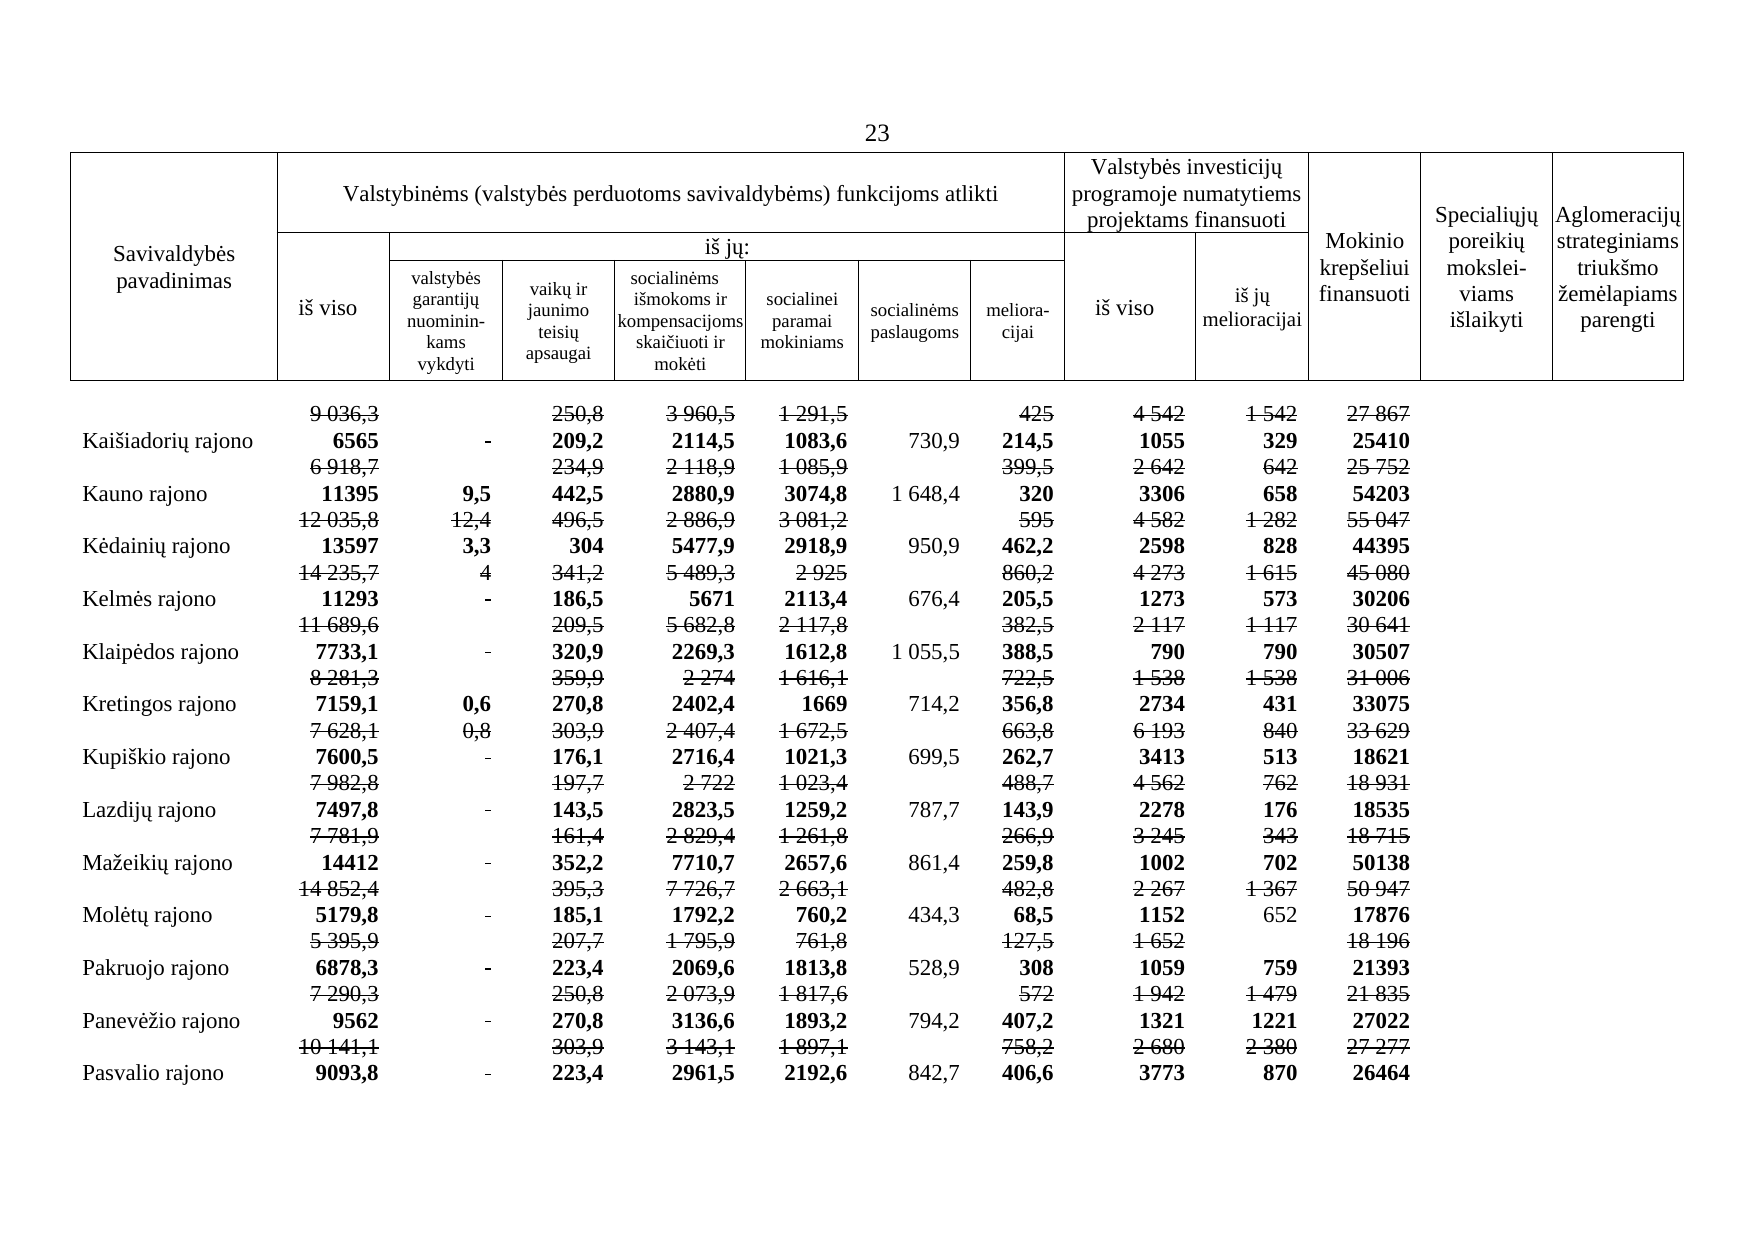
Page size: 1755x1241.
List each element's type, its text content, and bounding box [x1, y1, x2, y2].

table_header Aglomeracijų strateginiams triukšmo žemėlapiams parengti [1553, 153, 1683, 380]
table_cell [277, 381, 389, 401]
table_cell 2716,4 2 722 [615, 743, 746, 796]
table_cell 0,6 0,8 [390, 690, 502, 743]
table_cell 25410 25 752 [1308, 427, 1421, 479]
table_cell 2269,3 2 274 [615, 638, 746, 690]
table_cell [390, 381, 1196, 401]
table_cell 676,4 [858, 585, 971, 638]
table_cell [858, 401, 971, 427]
table_cell 407,2 758,2 [971, 1007, 1064, 1059]
table_cell [1421, 532, 1552, 585]
table_cell [1421, 638, 1552, 690]
table_cell [1421, 427, 1552, 479]
table_cell [1552, 585, 1683, 638]
table_cell 320 595 [971, 480, 1064, 532]
table_cell 442,5 496,5 [502, 480, 614, 532]
table_cell [1552, 901, 1683, 954]
table_cell 186,5 209,5 [502, 585, 614, 638]
table_cell 1259,2 1 261,8 [746, 796, 858, 848]
table_cell iš viso [1065, 233, 1195, 380]
table_cell 528,9 [858, 954, 971, 1007]
table_cell 794,2 [858, 1007, 971, 1059]
table_cell 26464 [1308, 1059, 1421, 1086]
table_cell 3306 4 582 [1065, 480, 1196, 532]
table_cell 1 542 [1196, 401, 1308, 427]
table_cell [1552, 532, 1683, 585]
table_cell 2278 3 245 [1065, 796, 1196, 848]
table_cell 54203 55 047 [1308, 480, 1421, 532]
table_cell 1059 1 942 [1065, 954, 1196, 1007]
table_cell [390, 849, 502, 901]
table_cell 3413 4 562 [1065, 743, 1196, 796]
table_cell 30206 30 641 [1308, 585, 1421, 638]
table_cell 730,9 [858, 427, 971, 479]
table_cell 21393 21 835 [1308, 954, 1421, 1007]
table_cell 2918,9 2 925 [746, 532, 858, 585]
table_cell 4 542 [1065, 401, 1196, 427]
table_cell 250,8 [502, 401, 614, 427]
table_cell 462,2 860,2 [971, 532, 1064, 585]
table_cell 6878,3 7 290,3 [277, 954, 389, 1007]
table_cell 27 867 [1308, 401, 1421, 427]
table_cell valstybės garantijų nuominin-kams vykdyti [390, 261, 502, 380]
table_header Valstybės investicijų programoje numatytiems projektams finansuoti [1065, 153, 1308, 232]
table_cell 143,5 161,4 [502, 796, 614, 848]
table_cell 27022 27 277 [1308, 1007, 1421, 1059]
table_cell Kupiškio rajono [71, 743, 277, 796]
table_cell 828 1 615 [1196, 532, 1308, 585]
table_cell 176 343 [1196, 796, 1308, 848]
table_cell 2880,9 2 886,9 [615, 480, 746, 532]
table_cell 652 [1196, 901, 1308, 954]
table_cell 6565 6 918,7 [277, 427, 389, 479]
table_cell 223,4 [502, 1059, 614, 1086]
table_cell 2192,6 [746, 1059, 858, 1086]
table_cell 3,3 4 [390, 532, 502, 585]
table_cell 352,2 395,3 [502, 849, 614, 901]
table_cell 1083,6 1 085,9 [746, 427, 858, 479]
table_cell Lazdijų rajono [71, 796, 277, 848]
table_cell 1221 2 380 [1196, 1007, 1308, 1059]
table_cell 2402,4 2 407,4 [615, 690, 746, 743]
table_cell Molėtų rajono [71, 901, 277, 954]
table_cell 1002 2 267 [1065, 849, 1196, 901]
table_cell 1 648,4 [858, 480, 971, 532]
table_cell [1552, 954, 1683, 1007]
table_cell iš jų: [390, 233, 1064, 260]
table_cell 308 572 [971, 954, 1064, 1007]
table_cell 1813,8 1 817,6 [746, 954, 858, 1007]
table_cell 143,9 266,9 [971, 796, 1064, 848]
table_cell 2069,6 2 073,9 [615, 954, 746, 1007]
table_cell 1055 2 642 [1065, 427, 1196, 479]
table_cell 7710,7 7 726,7 [615, 849, 746, 901]
table_cell 2961,5 [615, 1059, 746, 1086]
table_cell [1552, 1007, 1683, 1059]
table_cell Klaipėdos rajono [71, 638, 277, 690]
table_cell [1196, 381, 1308, 401]
table_cell 950,9 [858, 532, 971, 585]
table_cell [390, 954, 502, 1007]
table_cell 214,5 399,5 [971, 427, 1064, 479]
table_cell [390, 796, 502, 848]
table_cell 329 642 [1196, 427, 1308, 479]
table_cell 425 [971, 401, 1064, 427]
table_cell Kelmės rajono [71, 585, 277, 638]
table_cell 1152 1 652 [1065, 901, 1196, 954]
table_cell 513 762 [1196, 743, 1308, 796]
table_cell 9,5 12,4 [390, 480, 502, 532]
table_cell 2823,5 2 829,4 [615, 796, 746, 848]
table_cell [1421, 585, 1552, 638]
table_cell [390, 743, 502, 796]
table_cell Mažeikių rajono [71, 849, 277, 901]
table_cell 573 1 117 [1196, 585, 1308, 638]
table_cell 11395 12 035,8 [277, 480, 389, 532]
table_cell 3136,6 3 143,1 [615, 1007, 746, 1059]
table_cell [1552, 381, 1683, 401]
table_cell 7600,5 7 982,8 [277, 743, 389, 796]
table_cell 1021,3 1 023,4 [746, 743, 858, 796]
table_cell [1421, 743, 1552, 796]
table_cell 270,8 303,9 [502, 1007, 614, 1059]
table_cell 68,5 127,5 [971, 901, 1064, 954]
table_cell Pasvalio rajono [71, 1059, 277, 1086]
table_cell [1421, 1059, 1552, 1086]
table_cell 209,2 234,9 [502, 427, 614, 479]
table_cell 434,3 [858, 901, 971, 954]
table_cell 7497,8 7 781,9 [277, 796, 389, 848]
table_cell 861,4 [858, 849, 971, 901]
table_cell 1612,8 1 616,1 [746, 638, 858, 690]
table_cell 9 036,3 [277, 401, 389, 427]
table_cell 356,8 663,8 [971, 690, 1064, 743]
table_cell Pakruojo rajono [71, 954, 277, 1007]
table_cell [1552, 796, 1683, 848]
table_cell 30507 31 006 [1308, 638, 1421, 690]
table_cell 790 1 538 [1065, 638, 1196, 690]
table_cell [390, 638, 502, 690]
table_cell 7159,1 7 628,1 [277, 690, 389, 743]
table_cell 50138 50 947 [1308, 849, 1421, 901]
table_cell 1792,2 1 795,9 [615, 901, 746, 954]
table_cell [390, 1059, 502, 1086]
table_cell 787,7 [858, 796, 971, 848]
table_cell 11293 11 689,6 [277, 585, 389, 638]
table_cell [1552, 638, 1683, 690]
table_cell [390, 1007, 502, 1059]
table_cell 1 291,5 [746, 401, 858, 427]
table_cell 14412 14 852,4 [277, 849, 389, 901]
table_cell 3074,8 3 081,2 [746, 480, 858, 532]
table_cell Kretingos rajono [71, 690, 277, 743]
table_cell 17876 18 196 [1308, 901, 1421, 954]
table_cell 2114,5 2 118,9 [615, 427, 746, 479]
table_cell 5671 5 682,8 [615, 585, 746, 638]
table_cell 270,8 303,9 [502, 690, 614, 743]
table_cell [1552, 427, 1683, 479]
table_cell 9562 10 141,1 [277, 1007, 389, 1059]
table_cell 5179,8 5 395,9 [277, 901, 389, 954]
table_cell [1308, 381, 1421, 401]
table_cell [1552, 690, 1683, 743]
table_cell [1421, 796, 1552, 848]
table_cell 2734 6 193 [1065, 690, 1196, 743]
table_cell socialinei paramai mokiniams [746, 261, 858, 380]
table_cell 304 341,2 [502, 532, 614, 585]
table_cell 259,8 482,8 [971, 849, 1064, 901]
table_cell 320,9 359,9 [502, 638, 614, 690]
table_cell vaikų ir jaunimo teisių apsaugai [503, 261, 614, 380]
table_header Mokinio krepšeliui finansuoti [1309, 153, 1420, 380]
table_cell Kaišiadorių rajono [71, 427, 277, 479]
table_cell 13597 14 235,7 [277, 532, 389, 585]
table_cell [1552, 480, 1683, 532]
table_cell 1 055,5 [858, 638, 971, 690]
table_cell 5477,9 5 489,3 [615, 532, 746, 585]
table_cell 9093,8 [277, 1059, 389, 1086]
table_cell socialinėms išmokoms ir kompensacijomsskaičiuoti ir mokėti [615, 261, 745, 380]
table_cell 658 1 282 [1196, 480, 1308, 532]
table_cell [1421, 381, 1552, 401]
table_cell Kėdainių rajono [71, 532, 277, 585]
table_cell [1421, 690, 1552, 743]
table_cell [71, 381, 277, 401]
table_cell [1552, 1059, 1683, 1086]
table_cell 3773 [1065, 1059, 1196, 1086]
table_cell [390, 585, 502, 638]
table_cell [1552, 743, 1683, 796]
table_cell [390, 901, 502, 954]
table_cell socialinėms paslaugoms [859, 261, 970, 380]
table_cell 1273 2 117 [1065, 585, 1196, 638]
table_cell 790 1 538 [1196, 638, 1308, 690]
table_cell 44395 45 080 [1308, 532, 1421, 585]
table_cell 760,2 761,8 [746, 901, 858, 954]
table_header Specialiųjų poreikių mokslei-viams išlaikyti [1421, 153, 1552, 380]
table_cell iš viso [278, 233, 389, 380]
table_cell 1893,2 1 897,1 [746, 1007, 858, 1059]
table_cell [1421, 901, 1552, 954]
table_header Valstybinėms (valstybės perduotoms savivaldybėms) funkcijoms atlikti [278, 153, 1064, 232]
table_cell 702 1 367 [1196, 849, 1308, 901]
table_cell 714,2 [858, 690, 971, 743]
table_cell 176,1 197,7 [502, 743, 614, 796]
table_cell [390, 427, 502, 479]
table_cell [1421, 401, 1552, 427]
table_cell 759 1 479 [1196, 954, 1308, 1007]
table_cell 33075 33 629 [1308, 690, 1421, 743]
table_cell [1421, 1007, 1552, 1059]
table_cell 388,5 722,5 [971, 638, 1064, 690]
table_cell [1552, 849, 1683, 901]
table_cell 870 [1196, 1059, 1308, 1086]
table_cell 205,5 382,5 [971, 585, 1064, 638]
table_cell [1421, 954, 1552, 1007]
table_cell 2598 4 273 [1065, 532, 1196, 585]
table_cell [1421, 849, 1552, 901]
table_cell 18535 18 715 [1308, 796, 1421, 848]
table_cell 431 840 [1196, 690, 1308, 743]
table_cell [71, 401, 277, 427]
table_cell Kauno rajono [71, 480, 277, 532]
table_cell 3 960,5 [615, 401, 746, 427]
table_cell 262,7 488,7 [971, 743, 1064, 796]
table_cell 406,6 [971, 1059, 1064, 1086]
table_cell 1321 2 680 [1065, 1007, 1196, 1059]
table_cell 223,4 250,8 [502, 954, 614, 1007]
table_cell 1669 1 672,5 [746, 690, 858, 743]
table_cell 18621 18 931 [1308, 743, 1421, 796]
table_cell iš jų melioracijai [1196, 233, 1308, 380]
table_cell 842,7 [858, 1059, 971, 1086]
table_cell [1421, 480, 1552, 532]
table_cell meliora-cijai [971, 261, 1064, 380]
table_cell 2657,6 2 663,1 [746, 849, 858, 901]
table_cell 699,5 [858, 743, 971, 796]
table_cell 2113,4 2 117,8 [746, 585, 858, 638]
table_cell [390, 401, 502, 427]
table_cell Panevėžio rajono [71, 1007, 277, 1059]
table_cell [1552, 401, 1683, 427]
table_cell 7733,1 8 281,3 [277, 638, 389, 690]
table_header Savivaldybės pavadinimas [71, 153, 277, 380]
table_cell 185,1 207,7 [502, 901, 614, 954]
